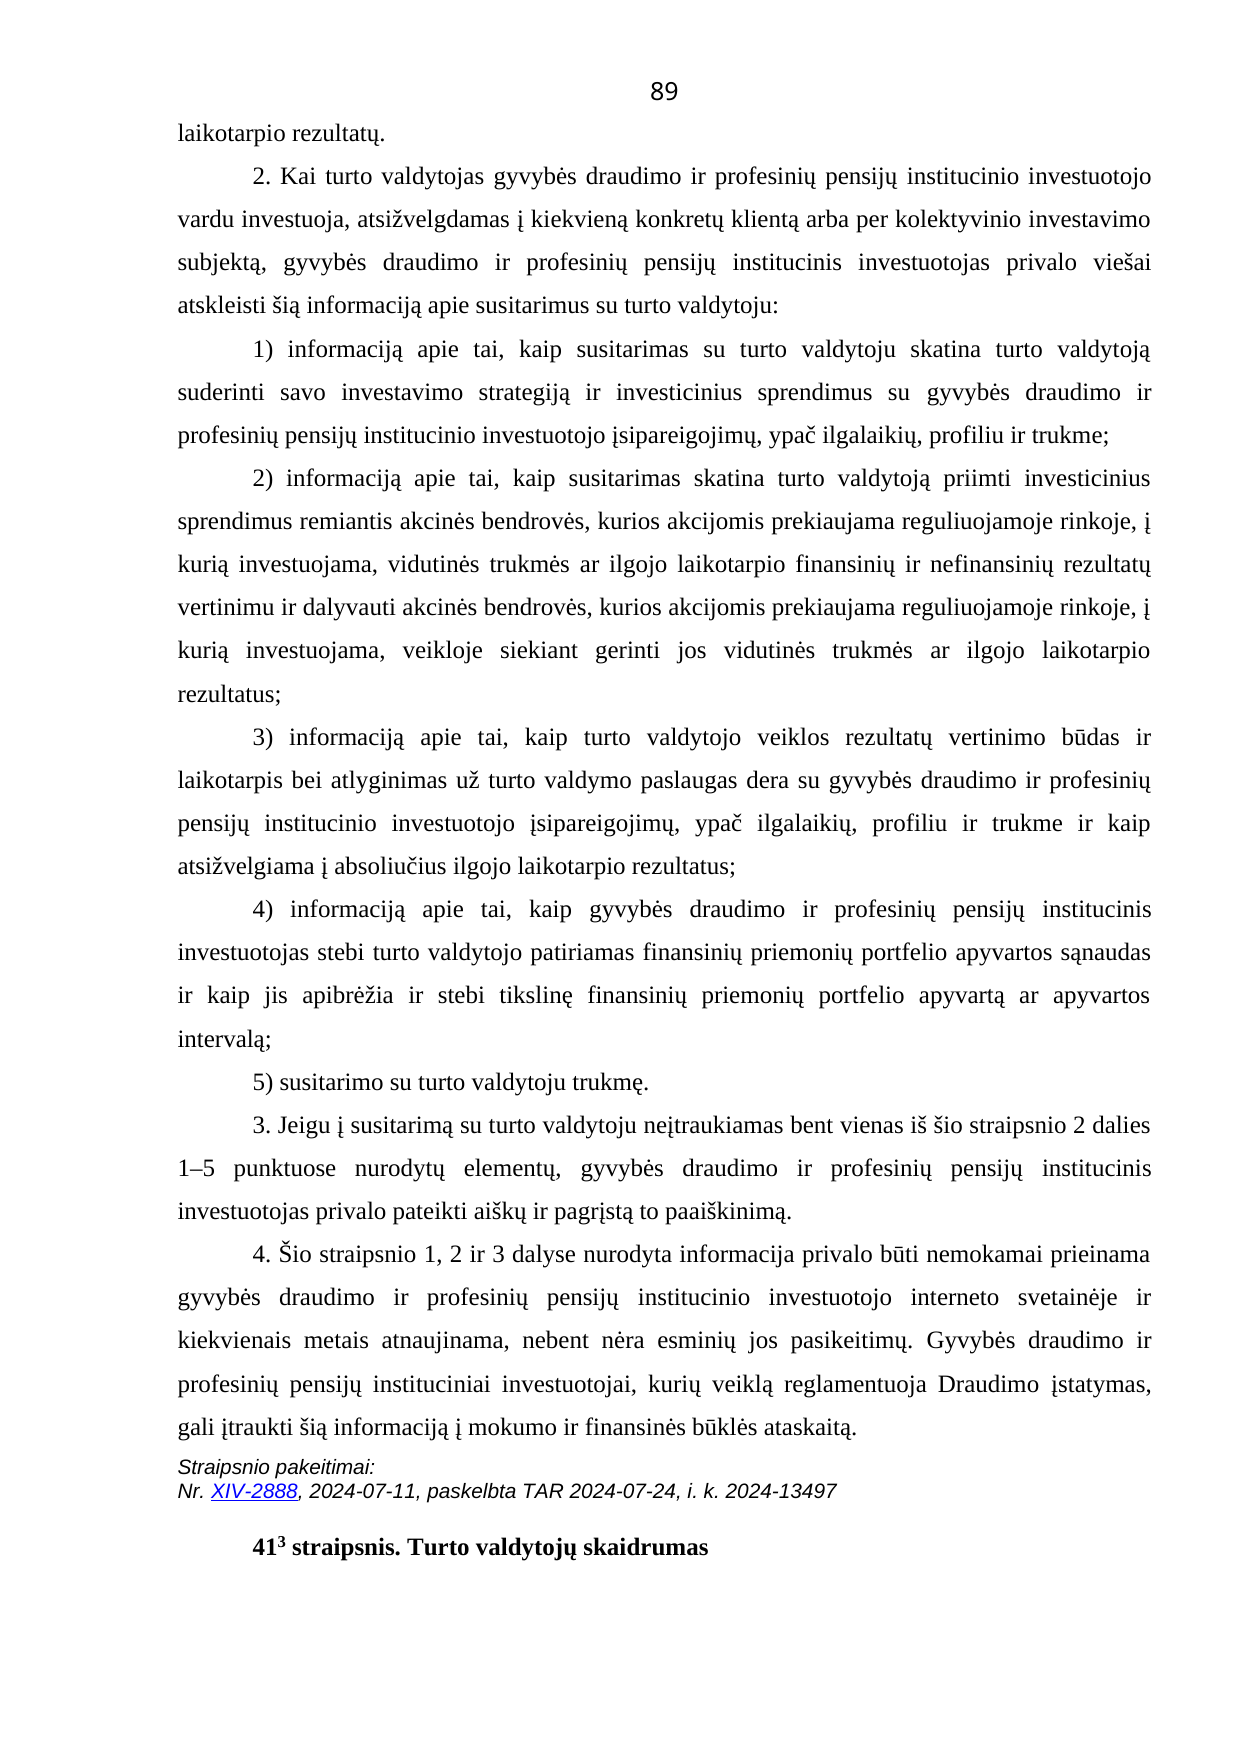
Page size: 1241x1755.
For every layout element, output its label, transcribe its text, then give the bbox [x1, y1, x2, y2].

text Straipsnio pakeitimai: [177, 1455, 1152, 1479]
text 5) susitarimo su turto valdytoju trukmę. [177, 1067, 1152, 1096]
text 1) informaciją apie tai, kaip susitarimas su turto valdytoju skatina turto valdytoją suderinti savo investavimo strategiją ir investicinius sprendimus su gyvybės draudimo ir profesinių pensijų institucinio investuotojo įsipareigojimų, ypač ilgalaikių, profiliu ir trukme; [177, 334, 1152, 449]
text 4) informaciją apie tai, kaip gyvybės draudimo ir profesinių pensijų institucinis investuotojas stebi turto valdytojo patiriamas finansinių priemonių portfelio apyvartos sąnaudas ir kaip jis apibrėžia ir stebi tikslinę finansinių priemonių portfelio apyvartą ar apyvartos intervalą; [177, 894, 1152, 1052]
text 3. Jeigu į susitarimą su turto valdytoju neįtraukiamas bent vienas iš šio straipsnio 2 dalies 1–5 punktuose nurodytų elementų, gyvybės draudimo ir profesinių pensijų institucinis investuotojas privalo pateikti aiškų ir pagrįstą to paaiškinimą. [177, 1110, 1152, 1225]
text 2. Kai turto valdytojas gyvybės draudimo ir profesinių pensijų institucinio investuotojo vardu investuoja, atsižvelgdamas į kiekvieną konkretų klientą arba per kolektyvinio investavimo subjektą, gyvybės draudimo ir profesinių pensijų institucinis investuotojas privalo viešai atskleisti šią informaciją apie susitarimus su turto valdytoju: [177, 161, 1152, 319]
text 413 straipsnis. Turto valdytojų skaidrumas [177, 1532, 1152, 1560]
text 2) informaciją apie tai, kaip susitarimas skatina turto valdytoją priimti investicinius sprendimus remiantis akcinės bendrovės, kurios akcijomis prekiaujama reguliuojamoje rinkoje, į kurią investuojama, vidutinės trukmės ar ilgojo laikotarpio finansinių ir nefinansinių rezultatų vertinimu ir dalyvauti akcinės bendrovės, kurios akcijomis prekiaujama reguliuojamoje rinkoje, į kurią investuojama, veikloje siekiant gerinti jos vidutinės trukmės ar ilgojo laikotarpio rezultatus; [177, 463, 1152, 707]
text 4. Šio straipsnio 1, 2 ir 3 dalyse nurodyta informacija privalo būti nemokamai prieinama gyvybės draudimo ir profesinių pensijų institucinio investuotojo interneto svetainėje ir kiekvienais metais atnaujinama, nebent nėra esminių jos pasikeitimų. Gyvybės draudimo ir profesinių pensijų instituciniai investuotojai, kurių veiklą reglamentuoja Draudimo įstatymas, gali įtraukti šią informaciją į mokumo ir finansinės būklės ataskaitą. [177, 1239, 1152, 1441]
text laikotarpio rezultatų. [177, 118, 1152, 147]
text Nr. XIV-2888, 2024-07-11, paskelbta TAR 2024-07-24, i. k. 2024-13497 [177, 1479, 1152, 1503]
text 3) informaciją apie tai, kaip turto valdytojo veiklos rezultatų vertinimo būdas ir laikotarpis bei atlyginimas už turto valdymo paslaugas dera su gyvybės draudimo ir profesinių pensijų institucinio investuotojo įsipareigojimų, ypač ilgalaikių, profiliu ir trukme ir kaip atsižvelgiama į absoliučius ilgojo laikotarpio rezultatus; [177, 722, 1152, 880]
